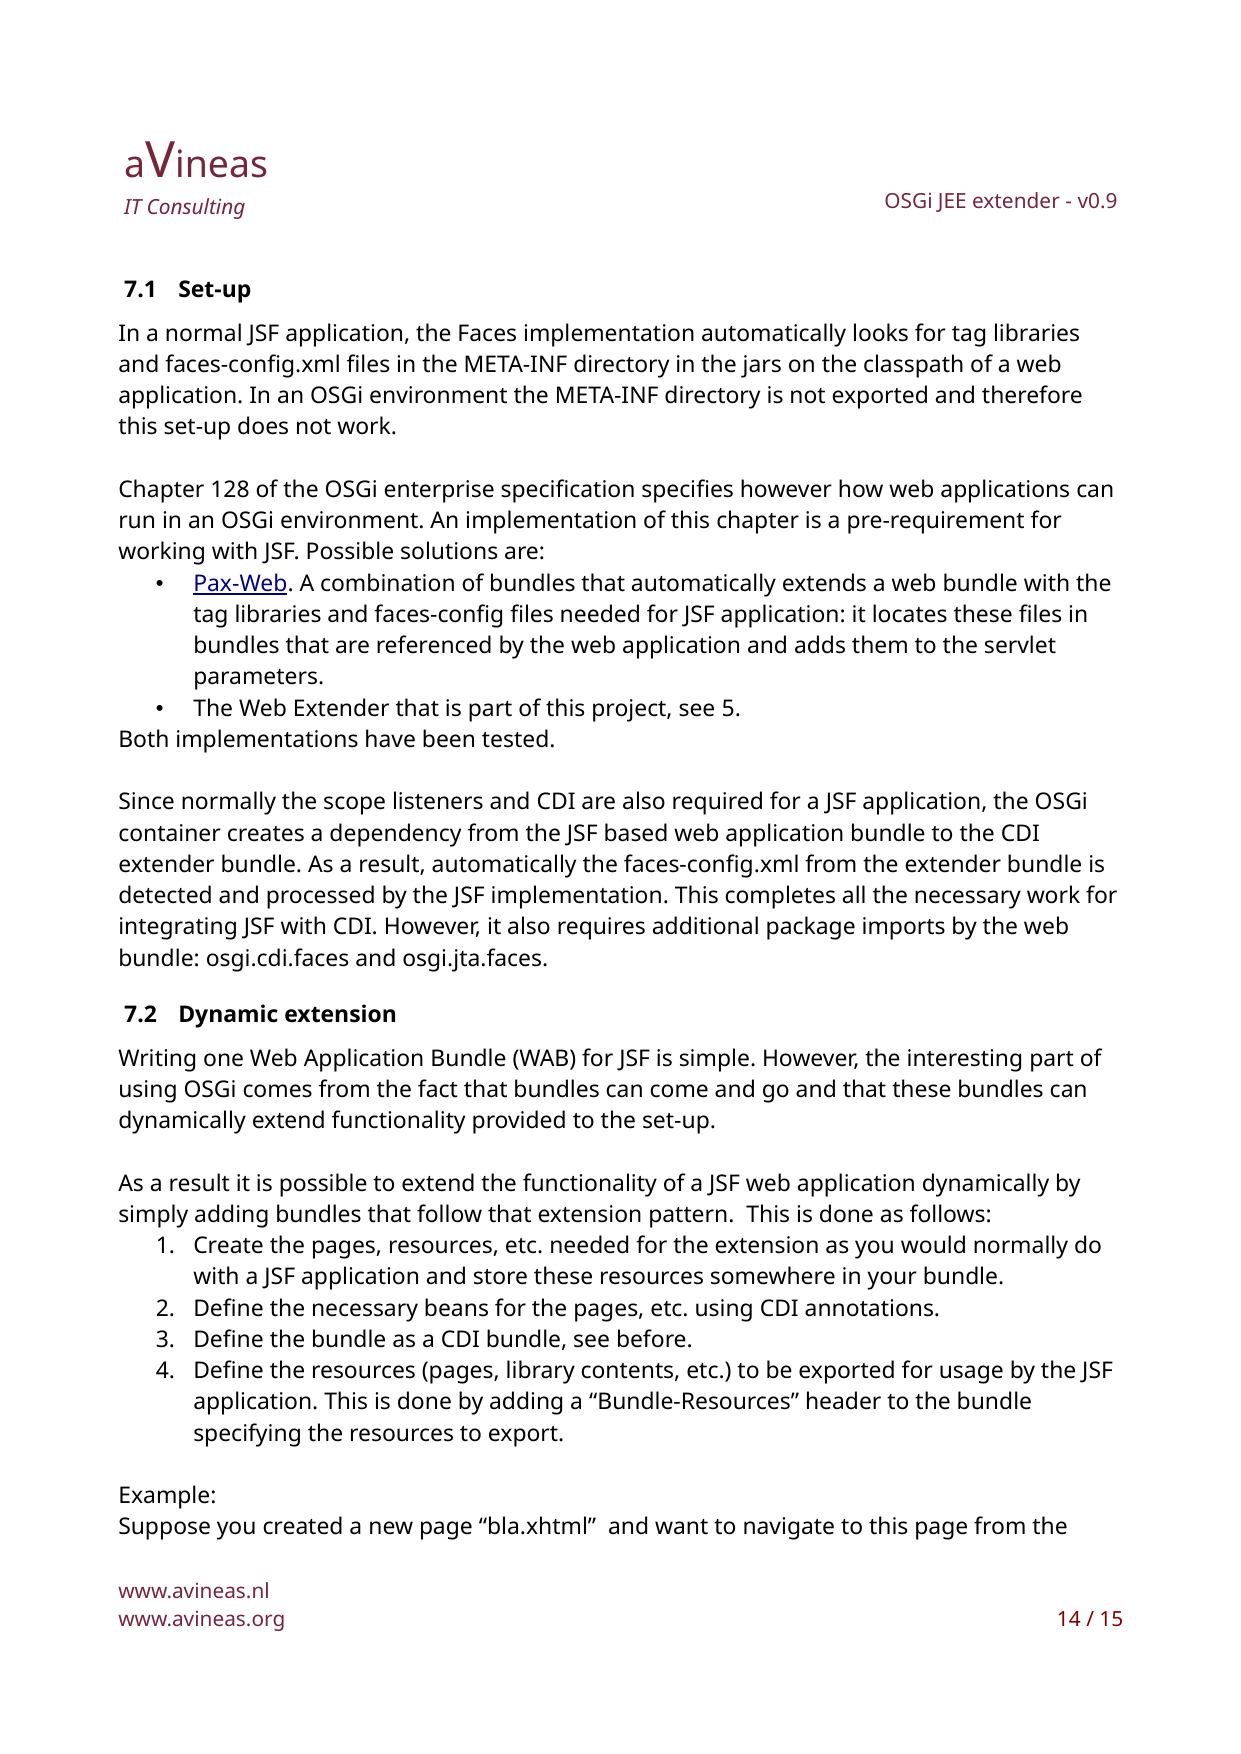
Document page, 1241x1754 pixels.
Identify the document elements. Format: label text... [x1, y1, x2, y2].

text Chapter 128 of the OSGi enterprise specification specifies however how web applications can run in an OSGi environment. An implementation of this chapter is a pre-requirement for working with JSF. Possible solutions are: [118, 473, 1122, 566]
text Writing one Web Application Bundle (WAB) for JSF is simple. However, the interesting part of using OSGi comes from the fact that bundles can come and go and that these bundles can dynamically extend functionality provided to the set-up. [118, 1041, 1122, 1135]
list The Web Extender that is part of this project, see 5. [156, 691, 1122, 723]
text Both implementations have been tested. [118, 723, 1122, 754]
list Pax-Web. A combination of bundles that automatically extends a web bundle with the tag libraries and faces-config files needed for JSF application: it locates these files in bundles that are referenced by the web application and adds them to the servlet parameters. [156, 566, 1122, 691]
list Define the bundle as a CDI bundle, see before. [156, 1323, 1122, 1354]
list Define the resources (pages, library contents, etc.) to be exported for usage by the JSF application. This is done by adding a “Bundle-Resources” header to the bundle specifying the resources to export. [156, 1354, 1122, 1448]
text As a result it is possible to extend the functionality of a JSF web application dynamically by simply adding bundles that follow that extension pattern. This is done as follows: [118, 1166, 1122, 1229]
list Define the necessary beans for the pages, etc. using CDI annotations. [156, 1291, 1122, 1323]
text Since normally the scope listeners and CDI are also required for a JSF application, the OSGi container creates a dependency from the JSF based web application bundle to the CDI extender bundle. As a result, automatically the faces-config.xml from the extender bundle is detected and processed by the JSF implementation. This completes all the necessary work for integrating JSF with CDI. However, it also requires additional package imports by the web bundle: osgi.cdi.faces and osgi.jta.faces. [118, 785, 1122, 973]
subtitle Set-up [118, 273, 1122, 304]
text Suppose you created a new page “bla.xhtml” and want to navigate to this page from the [118, 1510, 1122, 1541]
subtitle Dynamic extension [118, 998, 1122, 1029]
text Example: [118, 1479, 1122, 1510]
list Create the pages, resources, etc. needed for the extension as you would normally do with a JSF application and store these resources somewhere in your bundle. [156, 1229, 1122, 1291]
text In a normal JSF application, the Faces implementation automatically looks for tag libraries and faces-config.xml files in the META-INF directory in the jars on the classpath of a web application. In an OSGi environment the META-INF directory is not exported and therefore this set-up does not work. [118, 316, 1122, 441]
